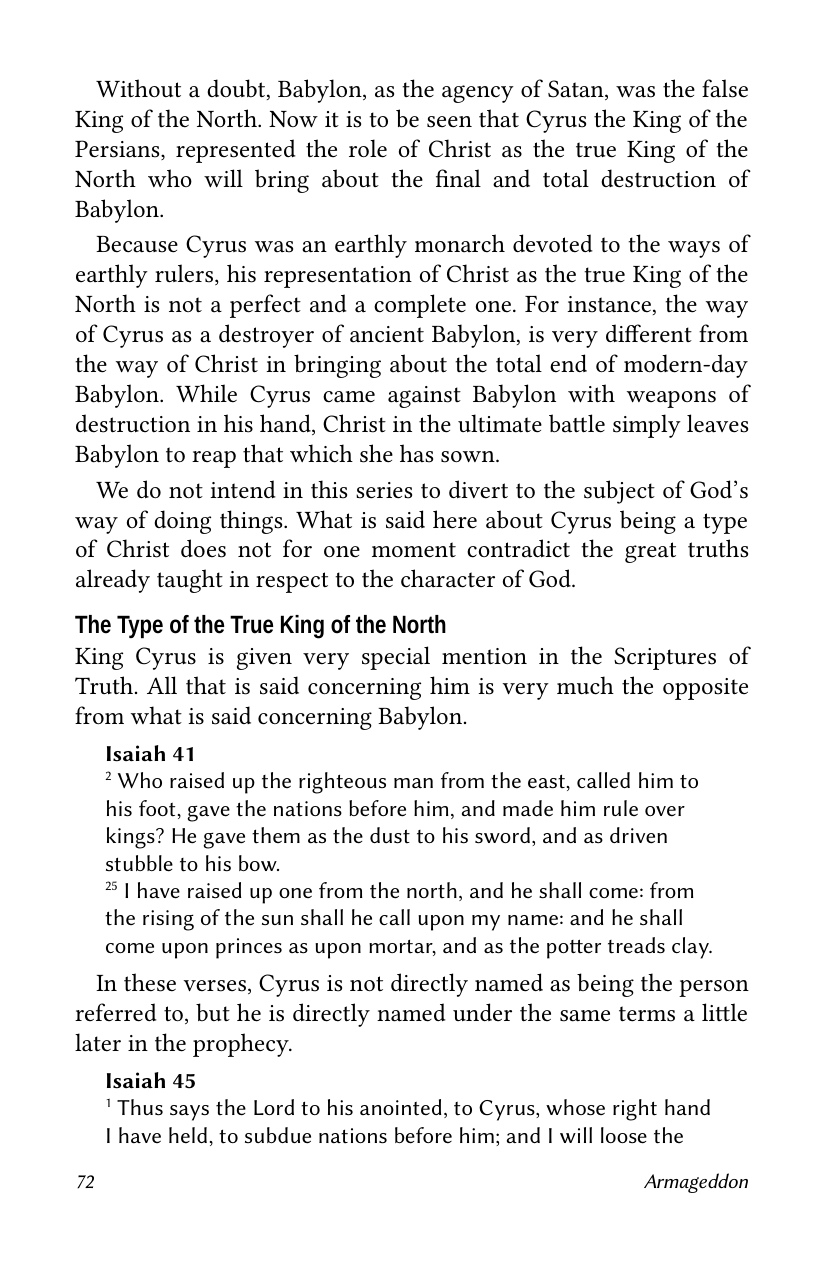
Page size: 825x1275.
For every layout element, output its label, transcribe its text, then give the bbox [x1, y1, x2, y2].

text Because Cyrus was an earthly monarch devoted to the ways of earthly rulers, his representation of Christ as the true King of the North is not a perfect and a complete one. For instance, the way of Cyrus as a destroyer of ancient Babylon, is very different from the way of Christ in bringing about the total end of modern-day Babylon. While Cyrus came against Babylon with weapons of destruction in his hand, Christ in the ultimate battle simply leaves Babylon to reap that which she has sown. [75, 231, 750, 468]
text King Cyrus is given very special mention in the Scriptures of Truth. All that is said concerning him is very much the opposite from what is said concerning Babylon. [75, 642, 750, 730]
text Without a doubt, Babylon, as the agency of Satan, was the false King of the North. Now it is to be seen that Cyrus the King of the Persians, represented the role of Christ as the true King of the North who will bring about the final and total destruction of Babylon. [75, 75, 750, 223]
text 25 I have raised up one from the north, and he shall come: from the rising of the sun shall he call upon my name: and he shall come upon princes as upon mortar, and as the potter treads clay. [105, 878, 720, 959]
text 1 Thus says the Lord to his anointed, to Cyrus, whose right hand I have held, to subdue nations before him; and I will loose the [105, 1095, 720, 1149]
text In these verses, Cyrus is not directly named as being the person referred to, but he is directly named under the same terms a little later in the prophecy. [75, 969, 750, 1057]
subtitle The Type of the True King of the North [75, 610, 750, 639]
text Isaiah 41 [105, 741, 750, 767]
text Isaiah 45 [105, 1068, 750, 1094]
text 2 Who raised up the righteous man from the east, called him to his foot, gave the nations before him, and made him rule over kings? He gave them as the dust to his sword, and as driven stubble to his bow. [105, 768, 720, 877]
text We do not intend in this series to divert to the subject of God’s way of doing things. What is said here about Cyrus being a type of Christ does not for one moment contradict the great truths already taught in respect to the character of God. [75, 476, 750, 594]
